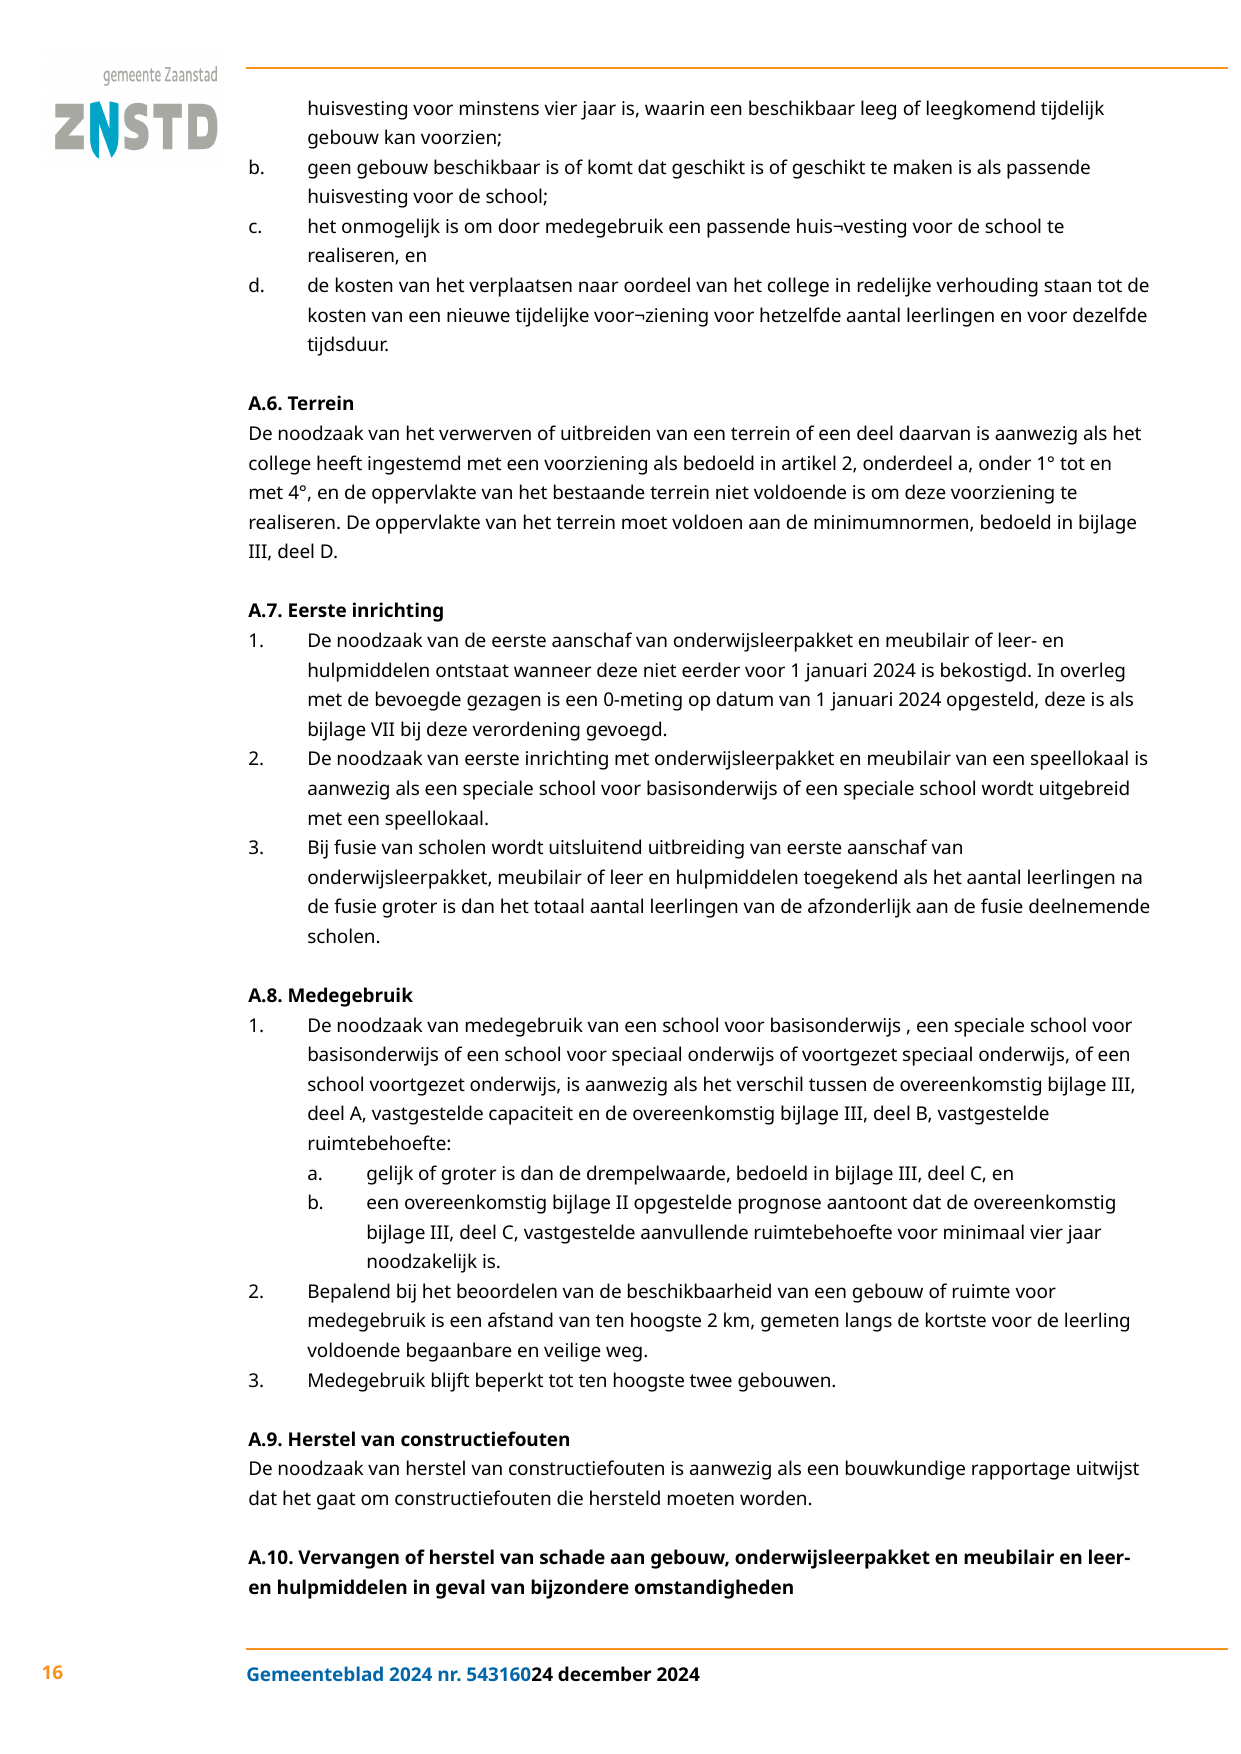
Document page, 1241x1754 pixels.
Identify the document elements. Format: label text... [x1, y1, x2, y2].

list gelijk of groter is dan de drempelwaarde, bedoeld in bijlage III, deel C, en [307, 1160, 1152, 1186]
text A.6. Terrein [248, 391, 1152, 416]
list Bepalend bij het beoordelen van de beschikbaarheid van een gebouw of ruimte voor medegebruik is een afstand van ten hoogste 2 km, gemeten langs de kortste voor de leerling voldoende begaanbare en veilige weg. [248, 1278, 1152, 1363]
list de kosten van het verplaatsen naar oordeel van het college in redelijke verhouding staan tot de kosten van een nieuwe tijdelijke voor¬ziening voor hetzelfde aantal leerlingen en voor dezelfde tijdsduur. [248, 272, 1152, 357]
list huisvesting voor minstens vier jaar is, waarin een beschikbaar leeg of leegkomend tijdelijk gebouw kan voorzien; [248, 95, 1152, 150]
list De noodzaak van eerste inrichting met onderwijsleerpakket en meubilair van een speellokaal is aanwezig als een speciale school voor basisonderwijs of een speciale school wordt uitgebreid met een speellokaal. [248, 746, 1152, 831]
text A.9. Herstel van constructiefouten [248, 1426, 1152, 1452]
list Bij fusie van scholen wordt uitsluitend uitbreiding van eerste aanschaf van onderwijsleerpakket, meubilair of leer en hulpmiddelen toegekend als het aantal leerlingen na de fusie groter is dan het totaal aantal leerlingen van de afzonderlijk aan de fusie deelnemende scholen. [248, 834, 1152, 949]
text De noodzaak van het verwerven of uitbreiden van een terrein of een deel daarvan is aanwezig als het college heeft ingestemd met een voorziening als bedoeld in artikel 2, onderdeel a, onder 1° tot en met 4°, en de oppervlakte van het bestaande terrein niet voldoende is om deze voorziening te realiseren. De oppervlakte van het terrein moet voldoen aan de minimumnormen, bedoeld in bijlage III, deel D. [248, 420, 1152, 564]
list een overeenkomstig bijlage II opgestelde prognose aantoont dat de overeenkomstig bijlage III, deel C, vastgestelde aanvullende ruimtebehoefte voor minimaal vier jaar noodzakelijk is. [307, 1189, 1152, 1274]
list De noodzaak van medegebruik van een school voor basisonderwijs , een speciale school voor basisonderwijs of een school voor speciaal onderwijs of voortgezet speciaal onderwijs, of een school voortgezet onderwijs, is aanwezig als het verschil tussen de overeenkomstig bijlage III, deel A, vastgestelde capaciteit en de overeenkomstig bijlage III, deel B, vastgestelde ruimtebehoefte: [248, 1012, 1152, 1156]
text A.8. Medegebruik [248, 982, 1152, 1008]
text A.7. Eerste inrichting [248, 598, 1152, 623]
text A.10. Vervangen of herstel van schade aan gebouw, onderwijsleerpakket en meubilair en leer- en hulpmiddelen in geval van bijzondere omstandigheden [248, 1544, 1152, 1600]
list het onmogelijk is om door medegebruik een passende huis¬vesting voor de school te realiseren, en [248, 213, 1152, 268]
list Medegebruik blijft beperkt tot ten hoogste twee gebouwen. [248, 1367, 1152, 1393]
picture [41, 47, 231, 172]
text De noodzaak van herstel van constructiefouten is aanwezig als een bouwkundige rapportage uitwijst dat het gaat om constructiefouten die hersteld moeten worden. [248, 1456, 1152, 1511]
list De noodzaak van de eerste aanschaf van onderwijsleerpakket en meubilair of leer- en hulpmiddelen ontstaat wanneer deze niet eerder voor 1 januari 2024 is bekostigd. In overleg met de bevoegde gezagen is een 0-meting op datum van 1 januari 2024 opgesteld, deze is als bijlage VII bij deze verordening gevoegd. [248, 627, 1152, 742]
list geen gebouw beschikbaar is of komt dat geschikt is of geschikt te maken is als passende huisvesting voor de school; [248, 154, 1152, 209]
